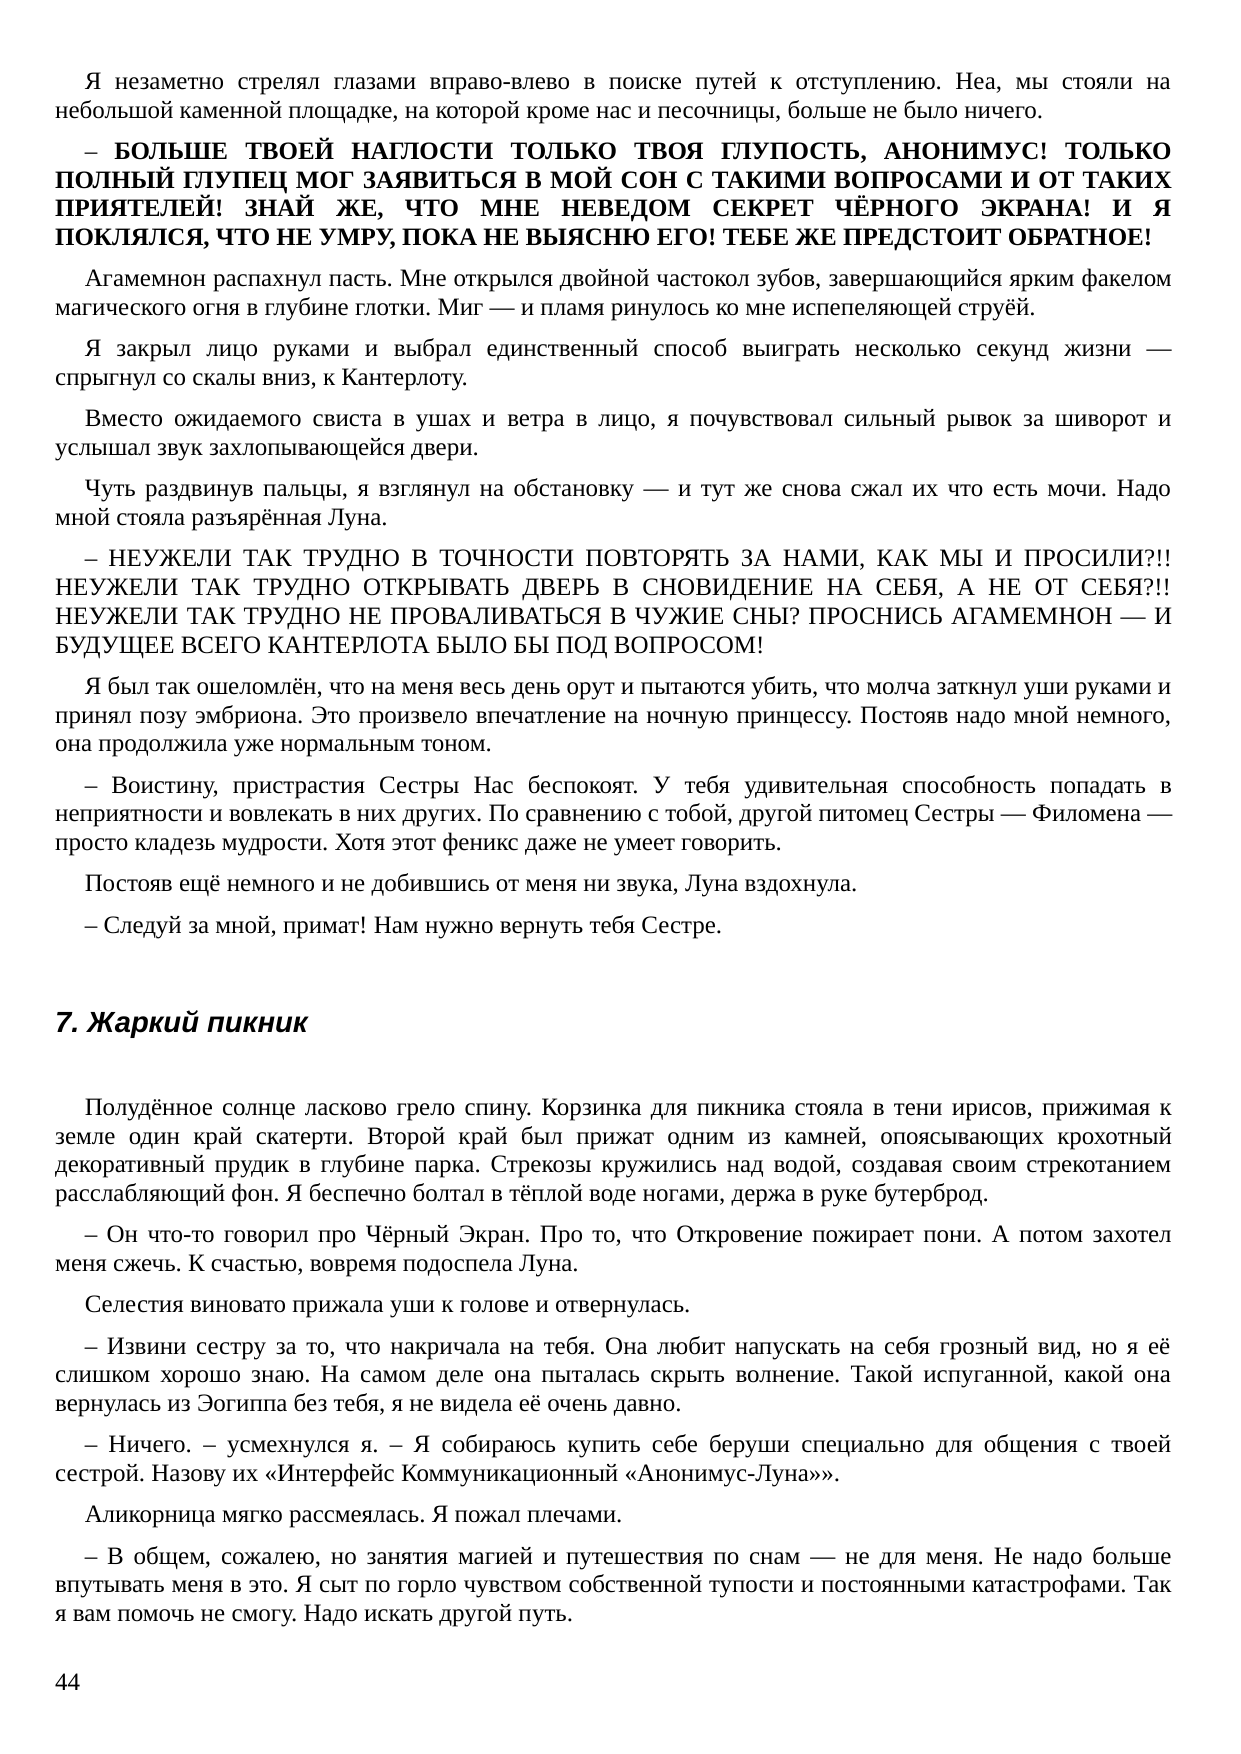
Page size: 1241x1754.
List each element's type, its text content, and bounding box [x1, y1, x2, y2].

text Чуть раздвинув пальцы, я взглянул на обстановку — и тут же снова сжал их что есть мочи. Надо мной стояла разъярённая Луна. [55, 473, 1173, 531]
text – НЕУЖЕЛИ ТАК ТРУДНО В ТОЧНОСТИ ПОВТОРЯТЬ ЗА НАМИ, КАК МЫ И ПРОСИЛИ?!! НЕУЖЕЛИ ТАК ТРУДНО ОТКРЫВАТЬ ДВЕРЬ В СНОВИДЕНИЕ НА СЕБЯ, А НЕ ОТ СЕБЯ?!! НЕУЖЕЛИ ТАК ТРУДНО НЕ ПРОВАЛИВАТЬСЯ В ЧУЖИЕ СНЫ? ПРОСНИСЬ АГАМЕМНОН — И БУДУЩЕЕ ВСЕГО КАНТЕРЛОТА БЫЛО БЫ ПОД ВОПРОСОМ! [55, 543, 1173, 658]
text Вместо ожидаемого свиста в ушах и ветра в лицо, я почувствовал сильный рывок за шиворот и услышал звук захлопывающейся двери. [55, 403, 1173, 461]
text – Воистину, пристрастия Сестры Нас беспокоят. У тебя удивительная способность попадать в неприятности и вовлекать в них других. По сравнению с тобой, другой питомец Сестры — Филомена — просто кладезь мудрости. Хотя этот феникс даже не умеет говорить. [55, 770, 1173, 856]
text Я был так ошеломлён, что на меня весь день орут и пытаются убить, что молча заткнул уши руками и принял позу эмбриона. Это произвело впечатление на ночную принцессу. Постояв надо мной немного, она продолжила уже нормальным тоном. [55, 671, 1173, 757]
text Я незаметно стрелял глазами вправо-влево в поиске путей к отступлению. Неа, мы стояли на небольшой каменной площадке, на которой кроме нас и песочницы, больше не было ничего. [55, 66, 1173, 123]
text – Он что-то говорил про Чёрный Экран. Про то, что Откровение пожирает пони. А потом захотел меня сжечь. К счастью, вовремя подоспела Луна. [55, 1219, 1173, 1277]
text – БОЛЬШЕ ТВОЕЙ НАГЛОСТИ ТОЛЬКО ТВОЯ ГЛУПОСТЬ, АНОНИМУС! ТОЛЬКО ПОЛНЫЙ ГЛУПЕЦ МОГ ЗАЯВИТЬСЯ В МОЙ СОН С ТАКИМИ ВОПРОСАМИ И ОТ ТАКИХ ПРИЯТЕЛЕЙ! ЗНАЙ ЖЕ, ЧТО МНЕ НЕВЕДОМ СЕКРЕТ ЧЁРНОГО ЭКРАНА! И Я ПОКЛЯЛСЯ, ЧТО НЕ УМРУ, ПОКА НЕ ВЫЯСНЮ ЕГО! ТЕБЕ ЖЕ ПРЕДСТОИТ ОБРАТНОЕ! [55, 136, 1173, 251]
text – Извини сестру за то, что накричала на тебя. Она любит напускать на себя грозный вид, но я её слишком хорошо знаю. На самом деле она пыталась скрыть волнение. Такой испуганной, какой она вернулась из Эогиппа без тебя, я не видела её очень давно. [55, 1331, 1173, 1417]
subtitle 7. Жаркий пикник [55, 1005, 1173, 1038]
text Я закрыл лицо руками и выбрал единственный способ выиграть несколько секунд жизни — спрыгнул со скалы вниз, к Кантерлоту. [55, 333, 1173, 391]
text – В общем, сожалею, но занятия магией и путешествия по снам — не для меня. Не надо больше впутывать меня в это. Я сыт по горло чувством собственной тупости и постоянными катастрофами. Так я вам помочь не смогу. Надо искать другой путь. [55, 1541, 1173, 1627]
text Полудённое солнце ласково грело спину. Корзинка для пикника стояла в тени ирисов, прижимая к земле один край скатерти. Второй край был прижат одним из камней, опоясывающих крохотный декоративный прудик в глубине парка. Стрекозы кружились над водой, создавая своим стрекотанием расслабляющий фон. Я беспечно болтал в тёплой воде ногами, держа в руке бутерброд. [55, 1092, 1173, 1207]
text – Ничего. – усмехнулся я. – Я собираюсь купить себе беруши специально для общения с твоей сестрой. Назову их «Интерфейс Коммуникационный «Анонимус-Луна»». [55, 1429, 1173, 1487]
text – Следуй за мной, примат! Нам нужно вернуть тебя Сестре. [55, 910, 1173, 938]
text Агамемнон распахнул пасть. Мне открылся двойной частокол зубов, завершающийся ярким факелом магического огня в глубине глотки. Миг — и пламя ринулось ко мне испепеляющей струёй. [55, 263, 1173, 321]
text Постояв ещё немного и не добившись от меня ни звука, Луна вздохнула. [55, 868, 1173, 897]
text Селестия виновато прижала уши к голове и отвернулась. [55, 1289, 1173, 1318]
text Аликорница мягко рассмеялась. Я пожал плечами. [55, 1499, 1173, 1528]
